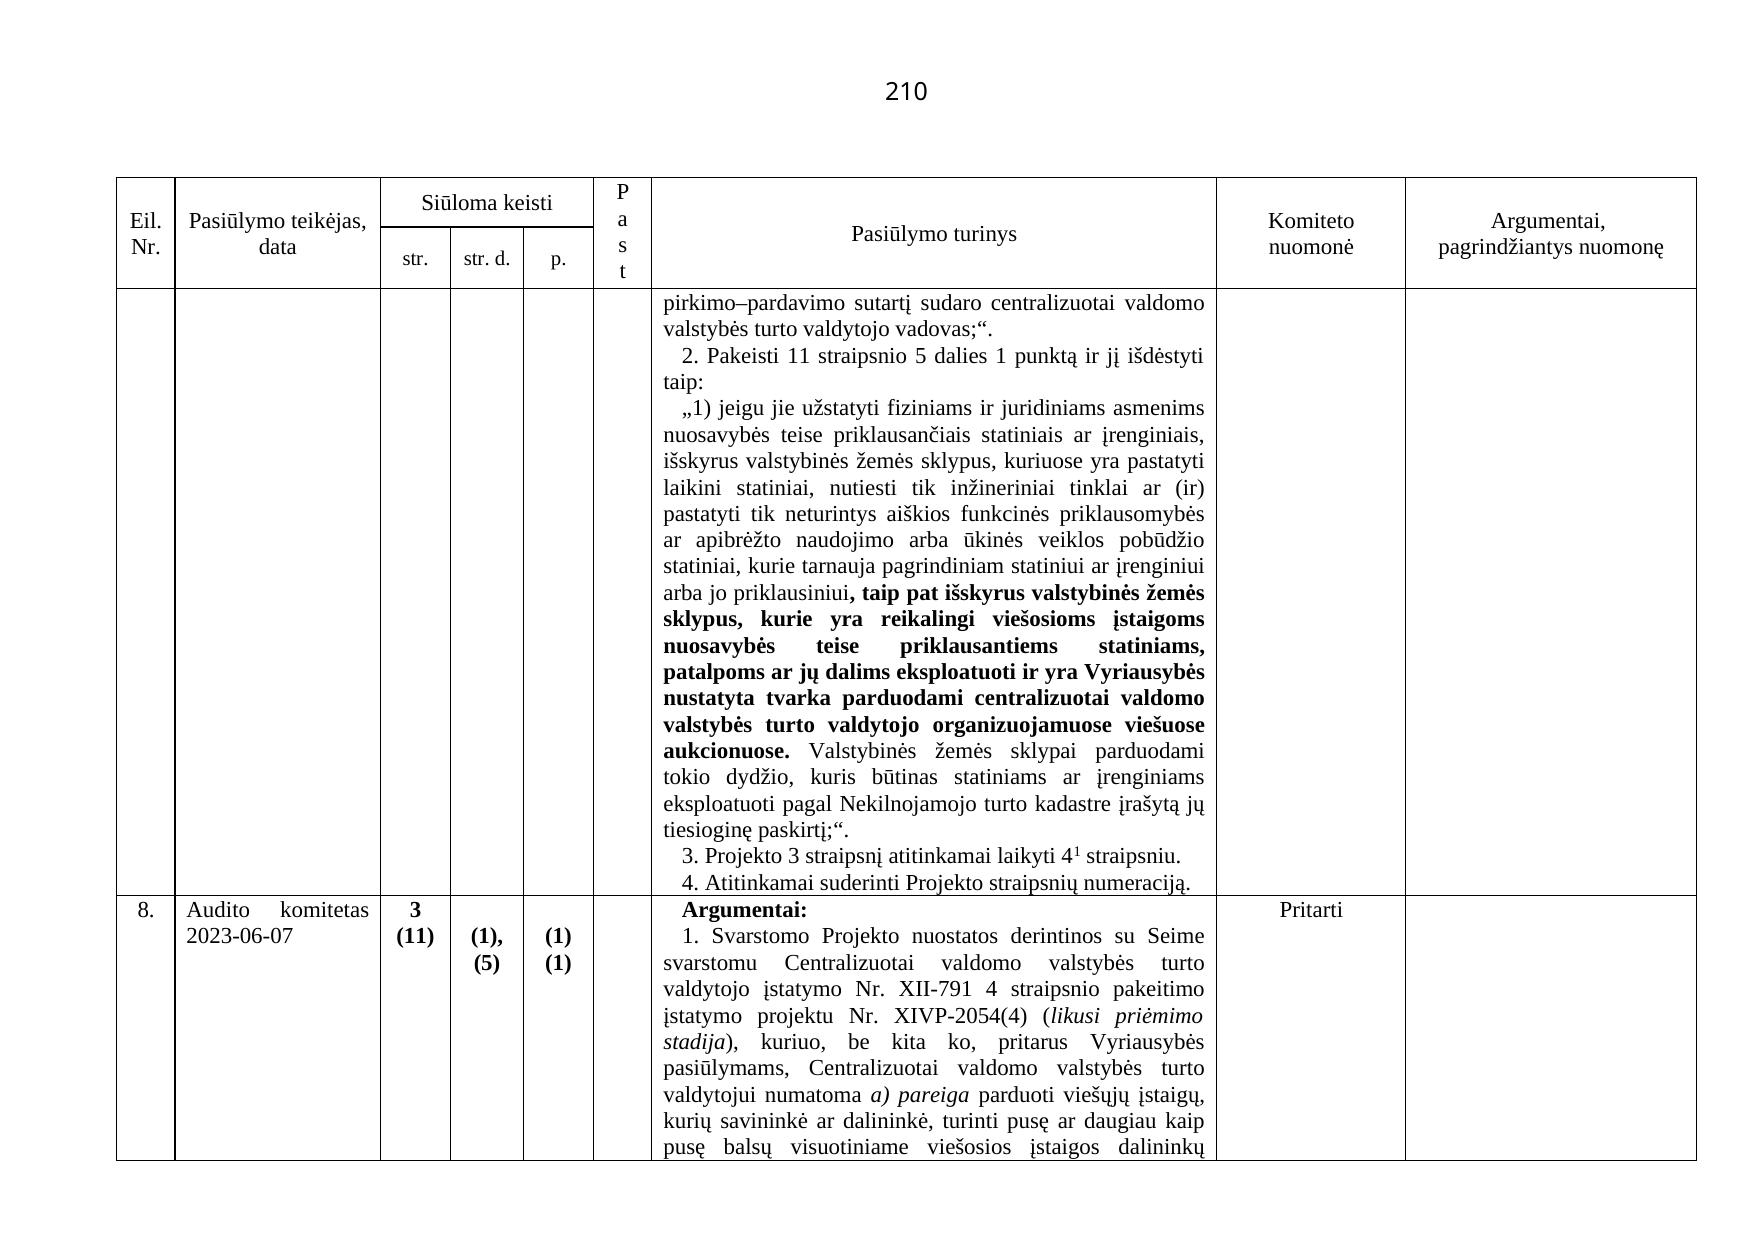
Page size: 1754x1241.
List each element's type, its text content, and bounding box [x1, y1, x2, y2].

table_cell Audito komitetas 2023-06-07 [176, 896, 380, 1160]
table_header Pastabos [594, 178, 651, 288]
table_cell Pritarti [1217, 896, 1405, 1160]
table_cell (1) (1) [524, 896, 593, 1160]
table_cell pirkimo–pardavimo sutartį sudaro centralizuotai valdomo valstybės turto valdytojo vadovas;“. 2. Pakeisti 11 straipsnio 5 dalies 1 punktą ir jį išdėstyti taip: „1) jeigu jie užstatyti fiziniams ir juridiniams asmenims nuosavybės teise priklausančiais statiniais ar įrenginiais, išskyrus valstybinės žemės sklypus, kuriuose yra pastatyti laikini statiniai, nutiesti tik inžineriniai tinklai ar (ir) pastatyti tik neturintys aiškios funkcinės priklausomybės ar apibrėžto naudojimo arba ūkinės veiklos pobūdžio statiniai, kurie tarnauja pagrindiniam statiniui ar įrenginiui arba jo priklausiniui, taip pat išskyrus valstybinės žemės sklypus, kurie yra reikalingi viešosioms įstaigoms nuosavybės teise priklausantiems statiniams, patalpoms ar jų dalims eksploatuoti ir yra Vyriausybės nustatyta tvarka parduodami centralizuotai valdomo valstybės turto valdytojo organizuojamuose viešuose aukcionuose. Valstybinės žemės sklypai parduodami tokio dydžio, kuris būtinas statiniams ar įrenginiams eksploatuoti pagal Nekilnojamojo turto kadastre įrašytą jų tiesioginę paskirtį;“. 3. Projekto 3 straipsnį atitinkamai laikyti 41 straipsniu. 4. Atitinkamai suderinti Projekto straipsnių numeraciją. [652, 289, 1216, 895]
table_cell 8. [117, 896, 174, 1160]
table_cell [1406, 896, 1696, 1160]
table_cell [117, 289, 174, 895]
table_cell Argumentai: 1. Svarstomo Projekto nuostatos derintinos su Seime svarstomu Centralizuotai valdomo valstybės turto valdytojo įstatymo Nr. XII-791 4 straipsnio pakeitimo įstatymo projektu Nr. XIVP-2054(4) (likusi priėmimo stadija), kuriuo, be kita ko, pritarus Vyriausybės pasiūlymams, Centralizuotai valdomo valstybės turto valdytojui numatoma a) pareiga parduoti viešųjų įstaigų, kurių savininkė ar dalininkė, turinti pusę ar daugiau kaip pusę balsų visuotiniame viešosios įstaigos dalininkų [652, 896, 1216, 1160]
table_header Pasiūlymo teikėjas, data [176, 178, 380, 288]
table_cell p. [524, 228, 593, 288]
table_header Pasiūlymo turinys [652, 178, 1216, 288]
table_cell str. d. [451, 228, 523, 288]
table_header Siūloma keisti [381, 178, 593, 226]
table_cell [594, 896, 651, 1160]
table_header Eil. Nr. [117, 178, 174, 288]
table_cell [524, 289, 593, 895]
table_cell [176, 289, 380, 895]
table_cell 3 (11) [381, 896, 450, 1160]
table_cell str. [381, 228, 450, 288]
table_header Komiteto nuomonė [1217, 178, 1405, 288]
table_cell [381, 289, 450, 895]
table_cell [451, 289, 523, 895]
table_cell [1217, 289, 1405, 895]
table_header Argumentai, pagrindžiantys nuomonę [1406, 178, 1696, 288]
table_cell [594, 289, 651, 895]
table_cell [1406, 289, 1696, 895]
table_cell (1), (5) [451, 896, 523, 1160]
